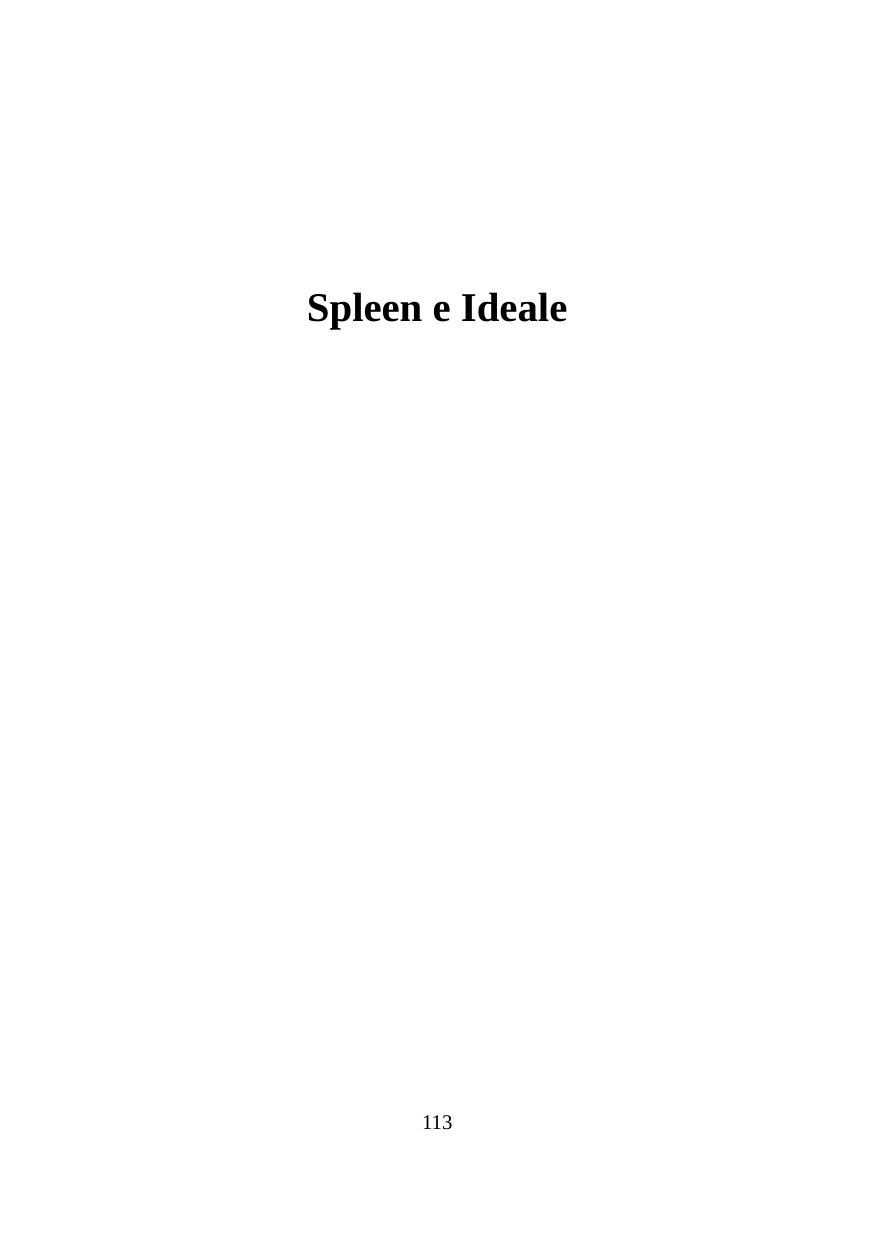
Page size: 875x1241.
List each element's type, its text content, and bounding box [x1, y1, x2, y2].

subtitle Spleen e Ideale [106, 283, 768, 330]
